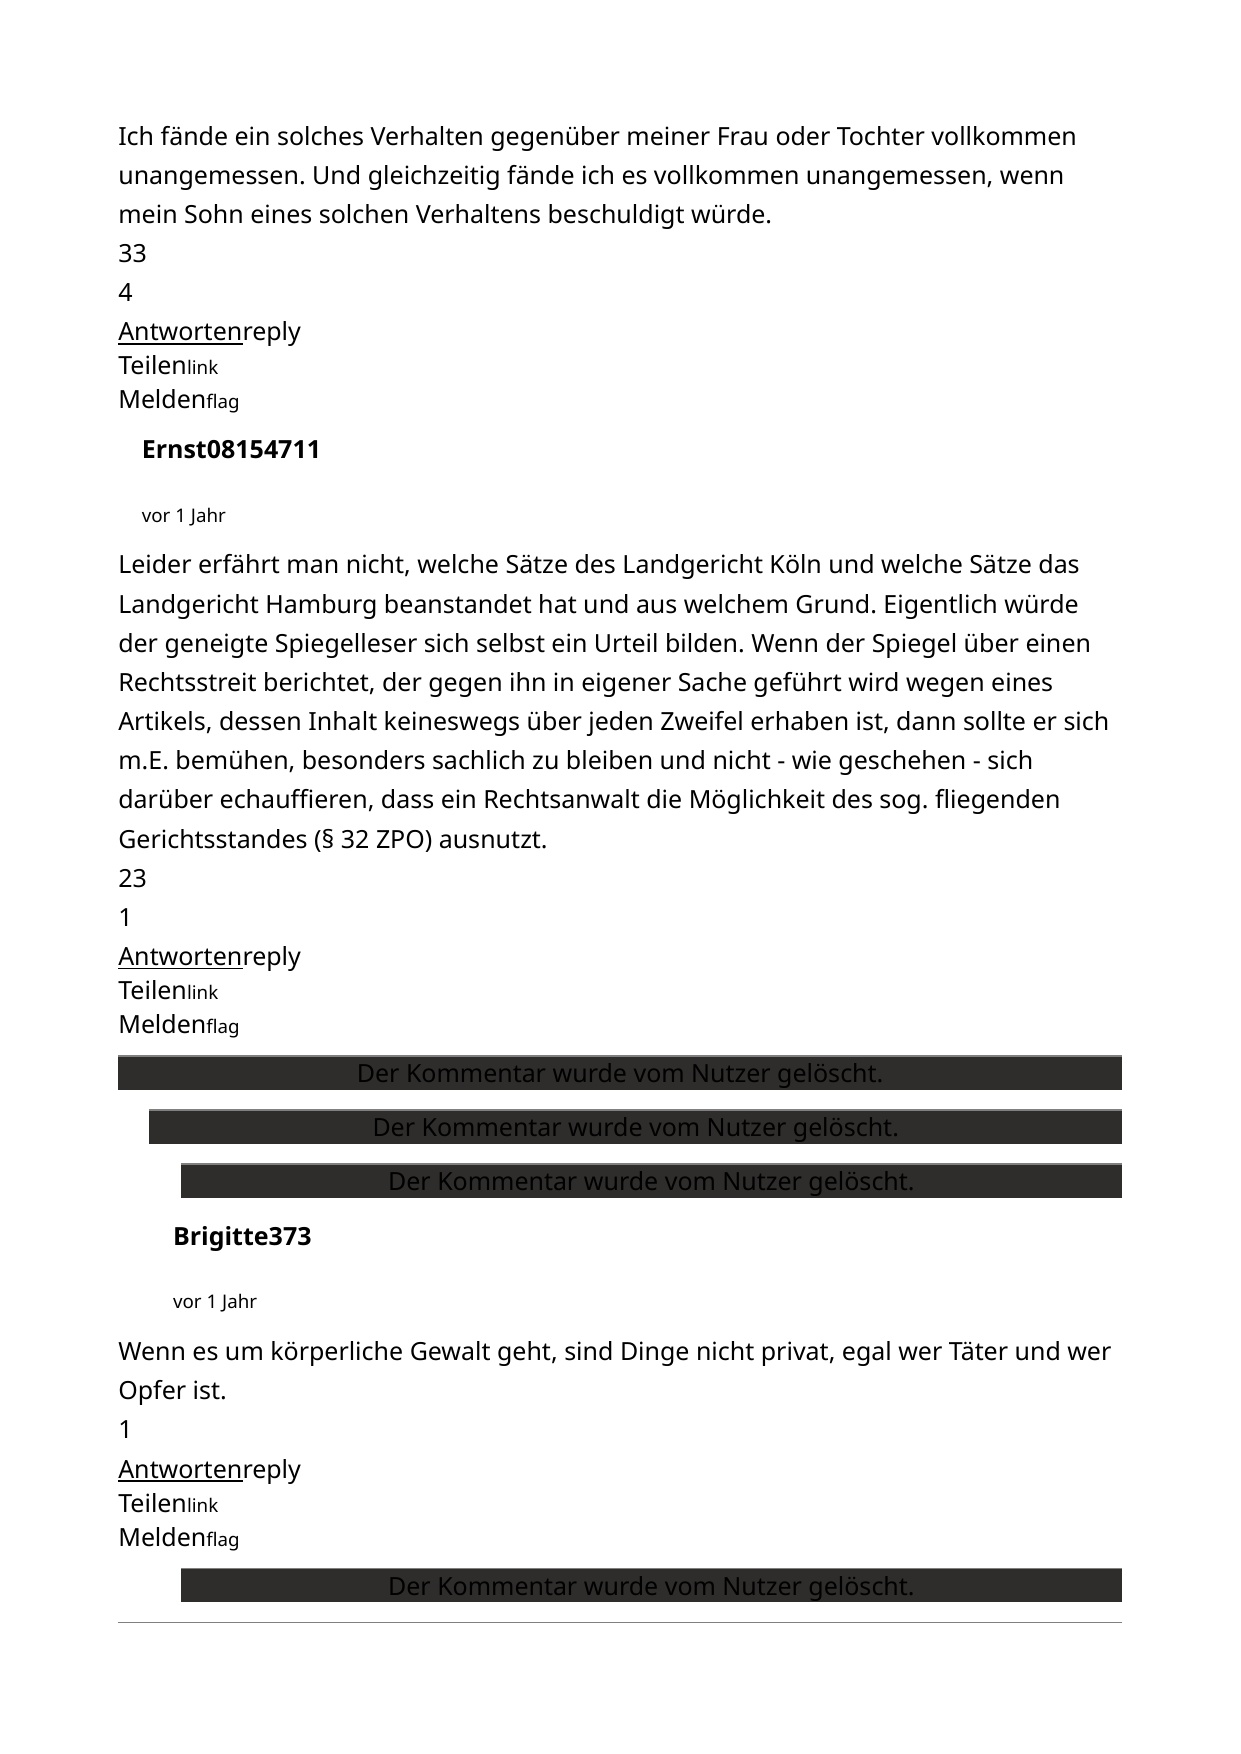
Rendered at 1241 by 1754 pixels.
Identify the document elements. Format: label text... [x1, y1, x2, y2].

text 33 [118, 236, 1122, 270]
text Antwortenreply [118, 1451, 1122, 1485]
text Teilenlink [118, 973, 1122, 1007]
text 4 [118, 275, 1122, 309]
text Meldenflag [118, 1007, 1122, 1041]
text Wenn es um körperliche Gewalt geht, sind Dinge nicht privat, egal wer Täter und wer Opfer ist. [118, 1334, 1122, 1407]
text Meldenflag [118, 382, 1122, 416]
text Antwortenreply [118, 314, 1122, 348]
text 23 [118, 860, 1122, 894]
text vor 1 Jahr [142, 502, 1117, 528]
text Ich fände ein solches Verhalten gegenüber meiner Frau oder Tochter vollkommen unangemessen. Und gleichzeitig fände ich es vollkommen unangemessen, wenn mein Sohn eines solchen Verhaltens beschuldigt würde. [118, 118, 1122, 231]
text Antwortenreply [118, 939, 1122, 973]
text 1 [118, 1412, 1122, 1446]
text Meldenflag [118, 1519, 1122, 1553]
text Teilenlink [118, 348, 1122, 382]
text Brigitte373 [173, 1218, 1114, 1252]
text Der Kommentar wurde vom Nutzer gelöscht. [181, 1165, 1122, 1198]
text Teilenlink [118, 1485, 1122, 1519]
text Der Kommentar wurde vom Nutzer gelöscht. [118, 1057, 1122, 1090]
text Der Kommentar wurde vom Nutzer gelöscht. [181, 1569, 1122, 1602]
text Der Kommentar wurde vom Nutzer gelöscht. [149, 1111, 1122, 1144]
text Leider erfährt man nicht, welche Sätze des Landgericht Köln und welche Sätze das Landgericht Hamburg beanstandet hat und aus welchem Grund. Eigentlich würde der geneigte Spiegelleser sich selbst ein Urteil bilden. Wenn der Spiegel über einen Rechtsstreit berichtet, der gegen ihn in eigener Sache geführt wird wegen eines Artikels, dessen Inhalt keineswegs über jeden Zweifel erhaben ist, dann sollte er sich m.E. bemühen, besonders sachlich zu bleiben und nicht - wie geschehen - sich darüber echauffieren, dass ein Rechtsanwalt die Möglichkeit des sog. fliegenden Gerichtsstandes (§ 32 ZPO) ausnutzt. [118, 547, 1122, 855]
text 1 [118, 899, 1122, 934]
text Ernst08154711 [142, 432, 1114, 466]
text vor 1 Jahr [173, 1289, 1117, 1314]
